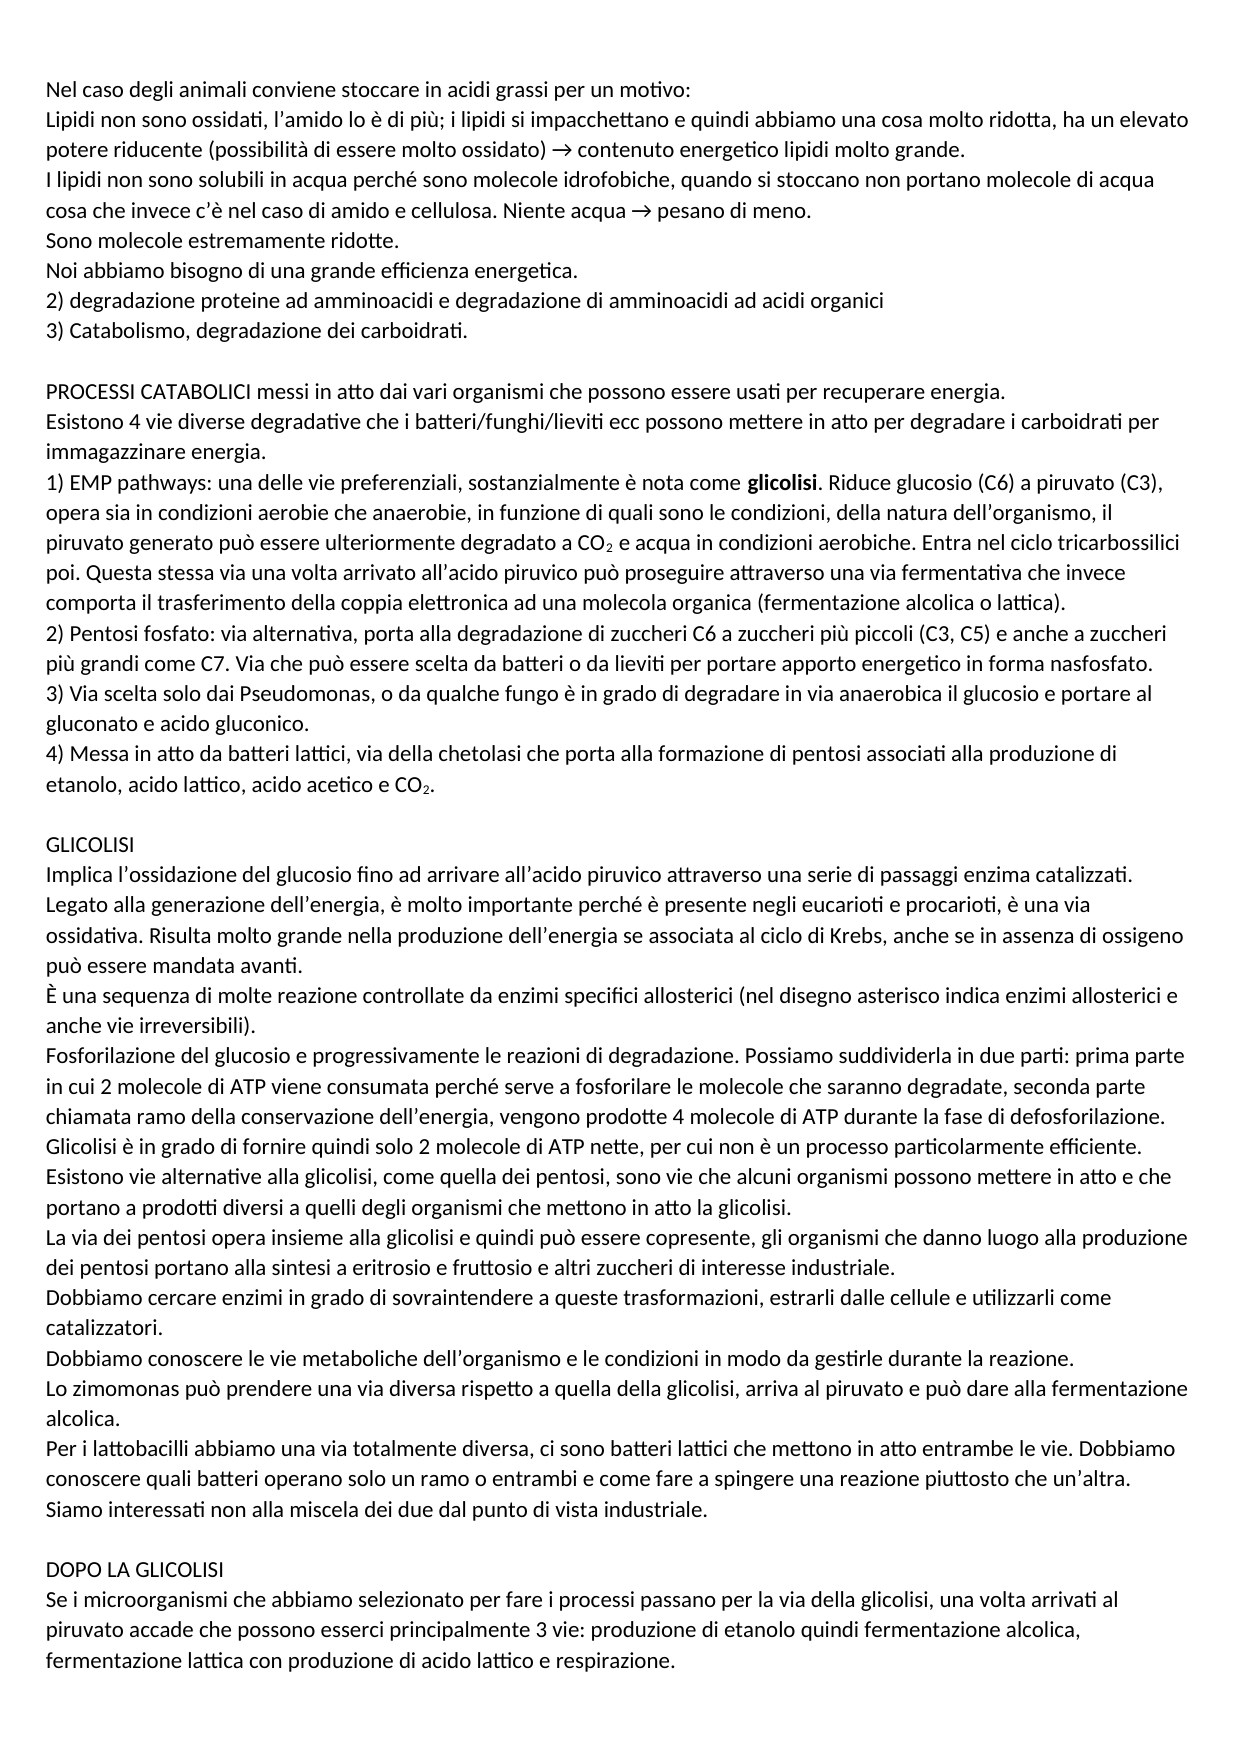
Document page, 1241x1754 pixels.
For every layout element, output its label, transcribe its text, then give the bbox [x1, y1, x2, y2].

text Nel caso degli animali conviene stoccare in acidi grassi per un motivo: Lipidi non sono ossidati, l’amido lo è di più; i lipidi si impacchettano e quindi abbiamo una cosa molto ridotta, ha un elevato potere riducente (possibilità di essere molto ossidato) → contenuto energetico lipidi molto grande. I lipidi non sono solubili in acqua perché sono molecole idrofobiche, quando si stoccano non portano molecole di acqua cosa che invece c’è nel caso di amido e cellulosa. Niente acqua → pesano di meno. Sono molecole estremamente ridotte. Noi abbiamo bisogno di una grande efficienza energetica. 2) degradazione proteine ad amminoacidi e degradazione di amminoacidi ad acidi organici 3) Catabolismo, degradazione dei carboidrati. PROCESSI CATABOLICI messi in atto dai vari organismi che possono essere usati per recuperare energia. Esistono 4 vie diverse degradative che i batteri/funghi/lieviti ecc possono mettere in atto per degradare i carboidrati per immagazzinare energia. 1) EMP pathways: una delle vie preferenziali, sostanzialmente è nota come glicolisi. Riduce glucosio (C6) a piruvato (C3), opera sia in condizioni aerobie che anaerobie, in funzione di quali sono le condizioni, della natura dell’organismo, il piruvato generato può essere ulteriormente degradato a CO2 e acqua in condizioni aerobiche. Entra nel ciclo tricarbossilici poi. Questa stessa via una volta arrivato all’acido piruvico può proseguire attraverso una via fermentativa che invece comporta il trasferimento della coppia elettronica ad una molecola organica (fermentazione alcolica o lattica). 2) Pentosi fosfato: via alternativa, porta alla degradazione di zuccheri C6 a zuccheri più piccoli (C3, C5) e anche a zuccheri più grandi come C7. Via che può essere scelta da batteri o da lieviti per portare apporto energetico in forma nasfosfato. 3) Via scelta solo dai Pseudomonas, o da qualche fungo è in grado di degradare in via anaerobica il glucosio e portare al gluconato e acido gluconico. 4) Messa in atto da batteri lattici, via della chetolasi che porta alla formazione di pentosi associati alla produzione di etanolo, acido lattico, acido acetico e CO2. GLICOLISI Implica l’ossidazione del glucosio fino ad arrivare all’acido piruvico attraverso una serie di passaggi enzima catalizzati. Legato alla generazione dell’energia, è molto importante perché è presente negli eucarioti e procarioti, è una via ossidativa. Risulta molto grande nella produzione dell’energia se associata al ciclo di Krebs, anche se in assenza di ossigeno può essere mandata avanti. È una sequenza di molte reazione controllate da enzimi specifici allosterici (nel disegno asterisco indica enzimi allosterici e anche vie irreversibili). Fosforilazione del glucosio e progressivamente le reazioni di degradazione. Possiamo suddividerla in due parti: prima parte in cui 2 molecole di ATP viene consumata perché serve a fosforilare le molecole che saranno degradate, seconda parte chiamata ramo della conservazione dell’energia, vengono prodotte 4 molecole di ATP durante la fase di defosforilazione. Glicolisi è in grado di fornire quindi solo 2 molecole di ATP nette, per cui non è un processo particolarmente efficiente. Esistono vie alternative alla glicolisi, come quella dei pentosi, sono vie che alcuni organismi possono mettere in atto e che portano a prodotti diversi a quelli degli organismi che mettono in atto la glicolisi. La via dei pentosi opera insieme alla glicolisi e quindi può essere copresente, gli organismi che danno luogo alla produzione dei pentosi portano alla sintesi a eritrosio e fruttosio e altri zuccheri di interesse industriale. Dobbiamo cercare enzimi in grado di sovraintendere a queste trasformazioni, estrarli dalle cellule e utilizzarli come catalizzatori. Dobbiamo conoscere le vie metaboliche dell’organismo e le condizioni in modo da gestirle durante la reazione. Lo zimomonas può prendere una via diversa rispetto a quella della glicolisi, arriva al piruvato e può dare alla fermentazione alcolica. Per i lattobacilli abbiamo una via totalmente diversa, ci sono batteri lattici che mettono in atto entrambe le vie. Dobbiamo conoscere quali batteri operano solo un ramo o entrambi e come fare a spingere una reazione piuttosto che un’altra. Siamo interessati non alla miscela dei due dal punto di vista industriale. DOPO LA GLICOLISI Se i microorganismi che abbiamo selezionato per fare i processi passano per la via della glicolisi, una volta arrivati al piruvato accade che possono esserci principalmente 3 vie: produzione di etanolo quindi fermentazione alcolica, fermentazione lattica con produzione di acido lattico e respirazione. [46, 75, 1195, 1674]
